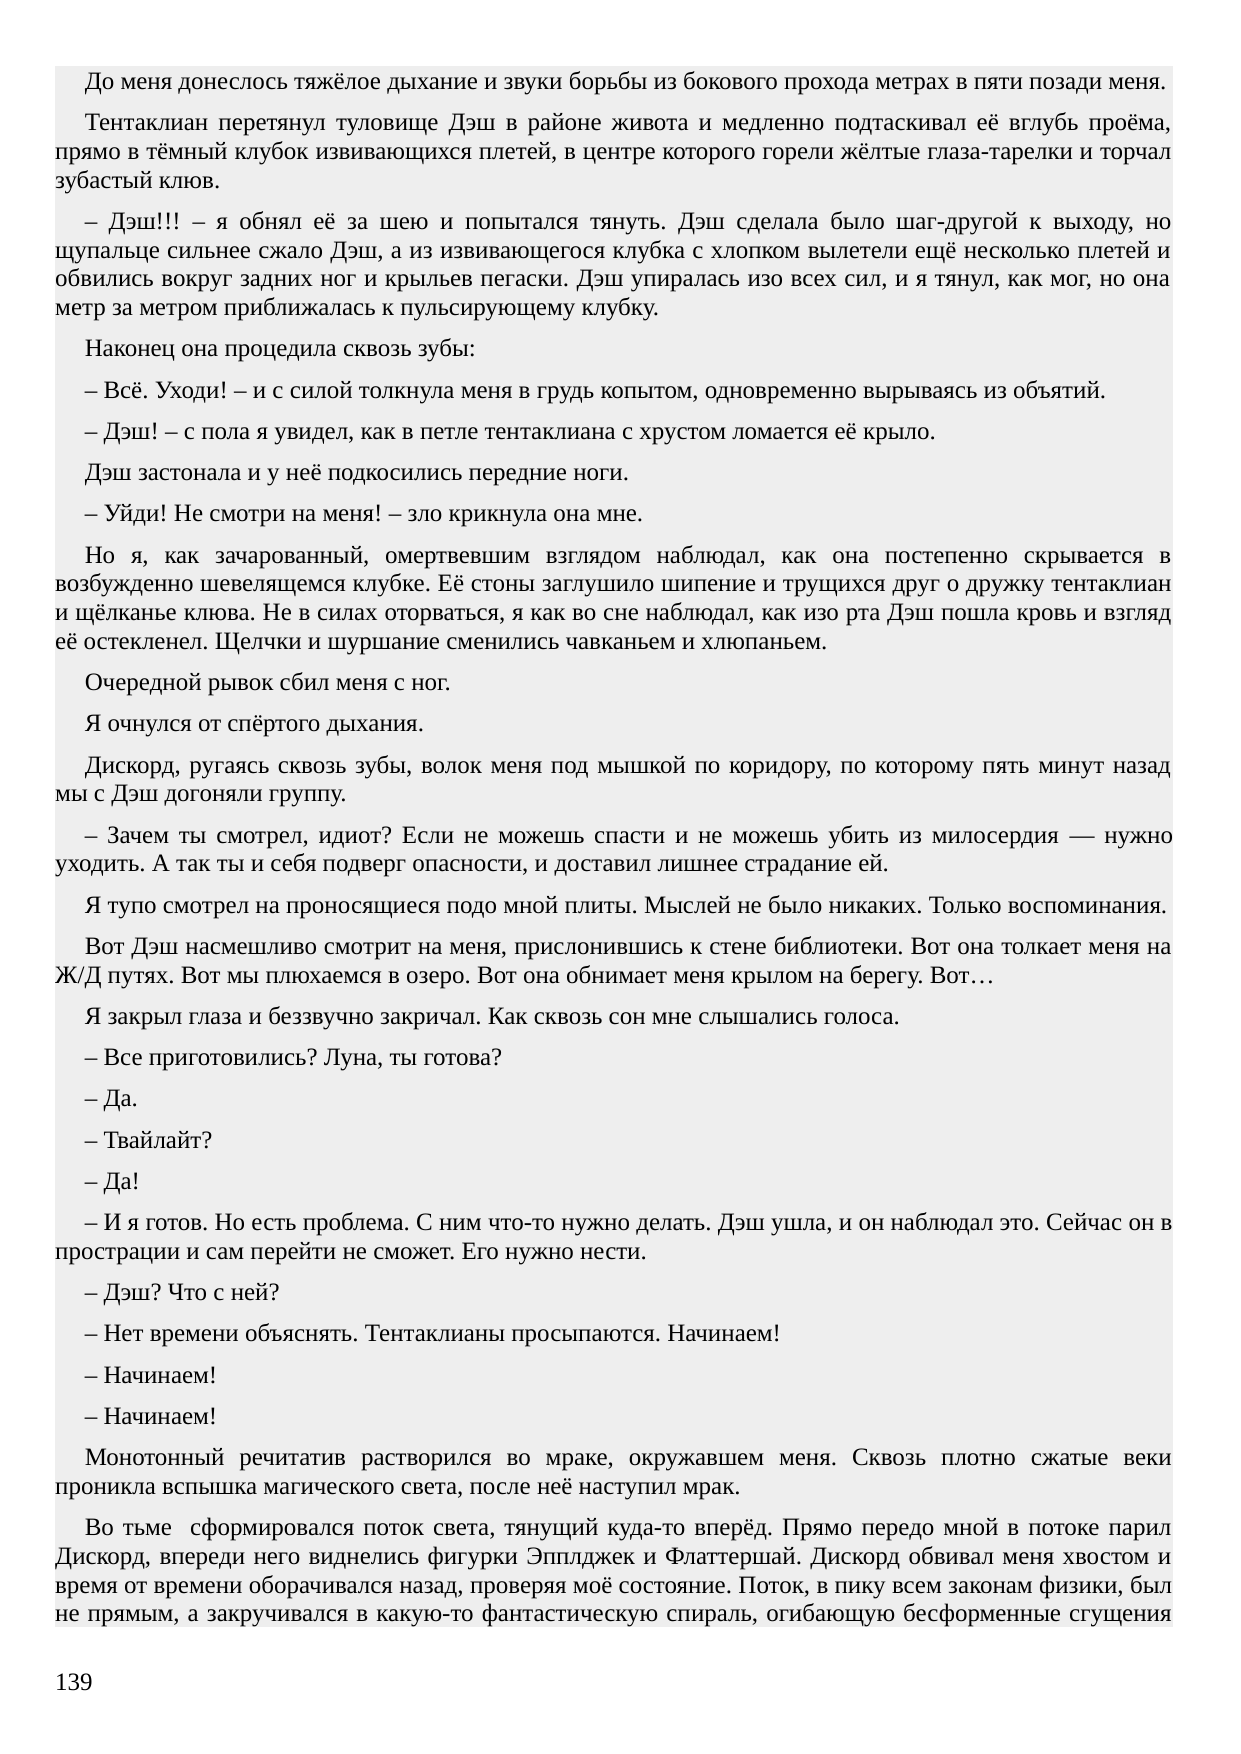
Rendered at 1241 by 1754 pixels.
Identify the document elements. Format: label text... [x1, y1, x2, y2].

text – Все приготовились? Луна, ты готова? [55, 1042, 1173, 1071]
text – Уйди! Не смотри на меня! – зло крикнула она мне. [55, 498, 1173, 527]
text Вот Дэш насмешливо смотрит на меня, прислонившись к стене библиотеки. Вот она толкает меня на Ж/Д путях. Вот мы плюхаемся в озеро. Вот она обнимает меня крылом на берегу. Вот… [55, 931, 1173, 988]
text Я закрыл глаза и беззвучно закричал. Как сквозь сон мне слышались голоса. [55, 1001, 1173, 1030]
text До меня донеслось тяжёлое дыхание и звуки борьбы из бокового прохода метрах в пяти позади меня. [55, 66, 1173, 95]
text – Дэш? Что с ней? [55, 1277, 1173, 1306]
text – Да! [55, 1166, 1173, 1195]
text – Дэш! – с пола я увидел, как в петле тентаклиана с хрустом ломается её крыло. [55, 416, 1173, 445]
text Я тупо смотрел на проносящиеся подо мной плиты. Мыслей не было никаких. Только воспоминания. [55, 890, 1173, 918]
text – И я готов. Но есть проблема. С ним что-то нужно делать. Дэш ушла, и он наблюдал это. Сейчас он в прострации и сам перейти не сможет. Его нужно нести. [55, 1207, 1173, 1265]
text Дискорд, ругаясь сквозь зубы, волок меня под мышкой по коридору, по которому пять минут назад мы с Дэш догоняли группу. [55, 750, 1173, 807]
text Дэш застонала и у неё подкосились передние ноги. [55, 457, 1173, 486]
text – Дэш!!! – я обнял её за шею и попытался тянуть. Дэш сделала было шаг-другой к выходу, но щупальце сильнее сжало Дэш, а из извивающегося клубка с хлопком вылетели ещё несколько плетей и обвились вокруг задних ног и крыльев пегаски. Дэш упиралась изо всех сил, и я тянул, как мог, но она метр за метром приближалась к пульсирующему клубку. [55, 206, 1173, 321]
text Наконец она процедила сквозь зубы: [55, 333, 1173, 362]
text Тентаклиан перетянул туловище Дэш в районе живота и медленно подтаскивал её вглубь проёма, прямо в тёмный клубок извивающихся плетей, в центре которого горели жёлтые глаза-тарелки и торчал зубастый клюв. [55, 107, 1173, 193]
text – Начинаем! [55, 1360, 1173, 1388]
text Я очнулся от спёртого дыхания. [55, 708, 1173, 737]
text – Нет времени объяснять. Тентаклианы просыпаются. Начинаем! [55, 1318, 1173, 1347]
text – Да. [55, 1083, 1173, 1112]
text Монотонный речитатив растворился во мраке, окружавшем меня. Сквозь плотно сжатые веки проникла вспышка магического света, после неё наступил мрак. [55, 1442, 1173, 1500]
text Но я, как зачарованный, омертвевшим взглядом наблюдал, как она постепенно скрывается в возбужденно шевелящемся клубке. Её стоны заглушило шипение и трущихся друг о дружку тентаклиан и щёлканье клюва. Не в силах оторваться, я как во сне наблюдал, как изо рта Дэш пошла кровь и взгляд её остекленел. Щелчки и шуршание сменились чавканьем и хлюпаньем. [55, 540, 1173, 655]
text – Всё. Уходи! – и с силой толкнула меня в грудь копытом, одновременно вырываясь из объятий. [55, 375, 1173, 403]
text – Зачем ты смотрел, идиот? Если не можешь спасти и не можешь убить из милосердия — нужно уходить. А так ты и себя подверг опасности, и доставил лишнее страдание ей. [55, 820, 1173, 877]
text – Начинаем! [55, 1401, 1173, 1430]
text Очередной рывок сбил меня с ног. [55, 667, 1173, 696]
text Во тьме сформировался поток света, тянущий куда-то вперёд. Прямо передо мной в потоке парил Дискорд, впереди него виднелись фигурки Эпплджек и Флаттершай. Дискорд обвивал меня хвостом и время от времени оборачивался назад, проверяя моё состояние. Поток, в пику всем законам физики, был не прямым, а закручивался в какую-то фантастическую спираль, огибающую бесформенные сгущения [55, 1512, 1173, 1627]
text – Твайлайт? [55, 1125, 1173, 1153]
